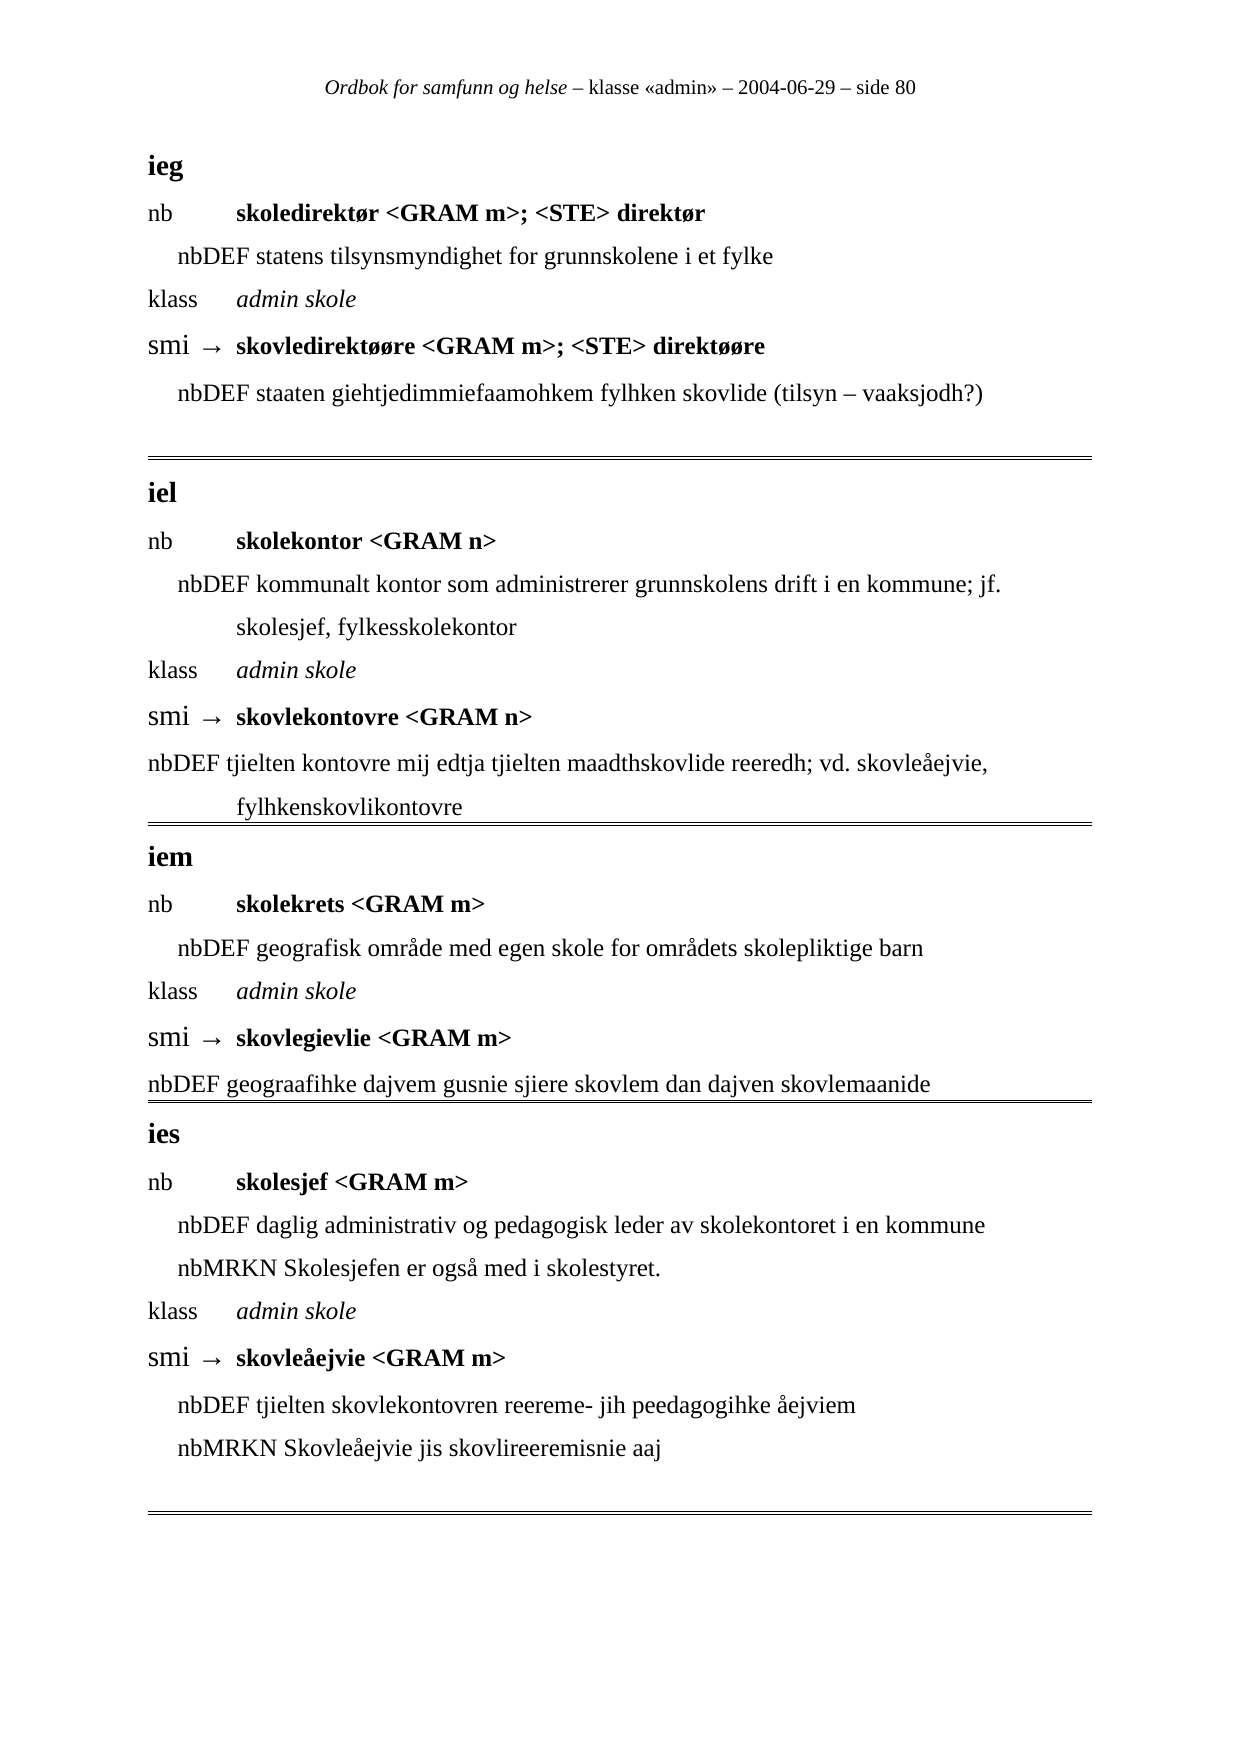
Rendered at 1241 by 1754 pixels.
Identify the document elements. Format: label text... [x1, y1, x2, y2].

text klass admin skole [148, 976, 1092, 1004]
text nbDEF statens tilsynsmyndighet for grunnskolene i et fylke [177, 241, 1092, 270]
text nbDEF daglig administrativ og pedagogisk leder av skolekontoret i en kommune [177, 1210, 1092, 1239]
text nbDEF tjielten skovlekontovren reereme- jih peedagogihke åejviem [177, 1390, 1092, 1418]
text nb skolekontor <GRAM n> [148, 526, 1092, 554]
text ies [148, 1117, 1092, 1150]
text nbMRKN Skolesjefen er også med i skolestyret. [177, 1253, 1092, 1282]
text smi → skovlegievlie <GRAM m> [148, 1019, 1092, 1052]
text smi → skovledirektøøre <GRAM m>; <STE> direktøøre [148, 327, 1092, 361]
text nbDEF geograafihke dajvem gusnie sjiere skovlem dan dajven skovlemaanide [148, 1069, 1092, 1100]
text nbDEF tjielten kontovre mij edtja tjielten maadthskovlide reeredh; vd. skovleåejvie, fylhkenskovlikontovre [148, 748, 1092, 822]
text nbDEF geografisk område med egen skole for områdets skolepliktige barn [177, 933, 1092, 961]
text smi → skovleåejvie <GRAM m> [148, 1339, 1092, 1373]
text iem [148, 839, 1092, 873]
text nbDEF staaten giehtjedimmiefaamohkem fylhken skovlide (tilsyn – vaaksjodh?) [177, 378, 1092, 406]
text nb skoledirektør <GRAM m>; <STE> direktør [148, 198, 1092, 227]
text nb skolesjef <GRAM m> [148, 1167, 1092, 1196]
text nb skolekrets <GRAM m> [148, 889, 1092, 918]
text ieg [148, 148, 1092, 181]
text smi → skovlekontovre <GRAM n> [148, 698, 1092, 732]
text nbDEF kommunalt kontor som administrerer grunnskolens drift i en kommune; jf. skolesjef, fylkesskolekontor [177, 569, 1092, 641]
text klass admin skole [148, 1296, 1092, 1325]
text klass admin skole [148, 655, 1092, 684]
text klass admin skole [148, 284, 1092, 313]
text iel [148, 475, 1092, 509]
text nbMRKN Skovleåejvie jis skovlireeremisnie aaj [177, 1433, 1092, 1462]
